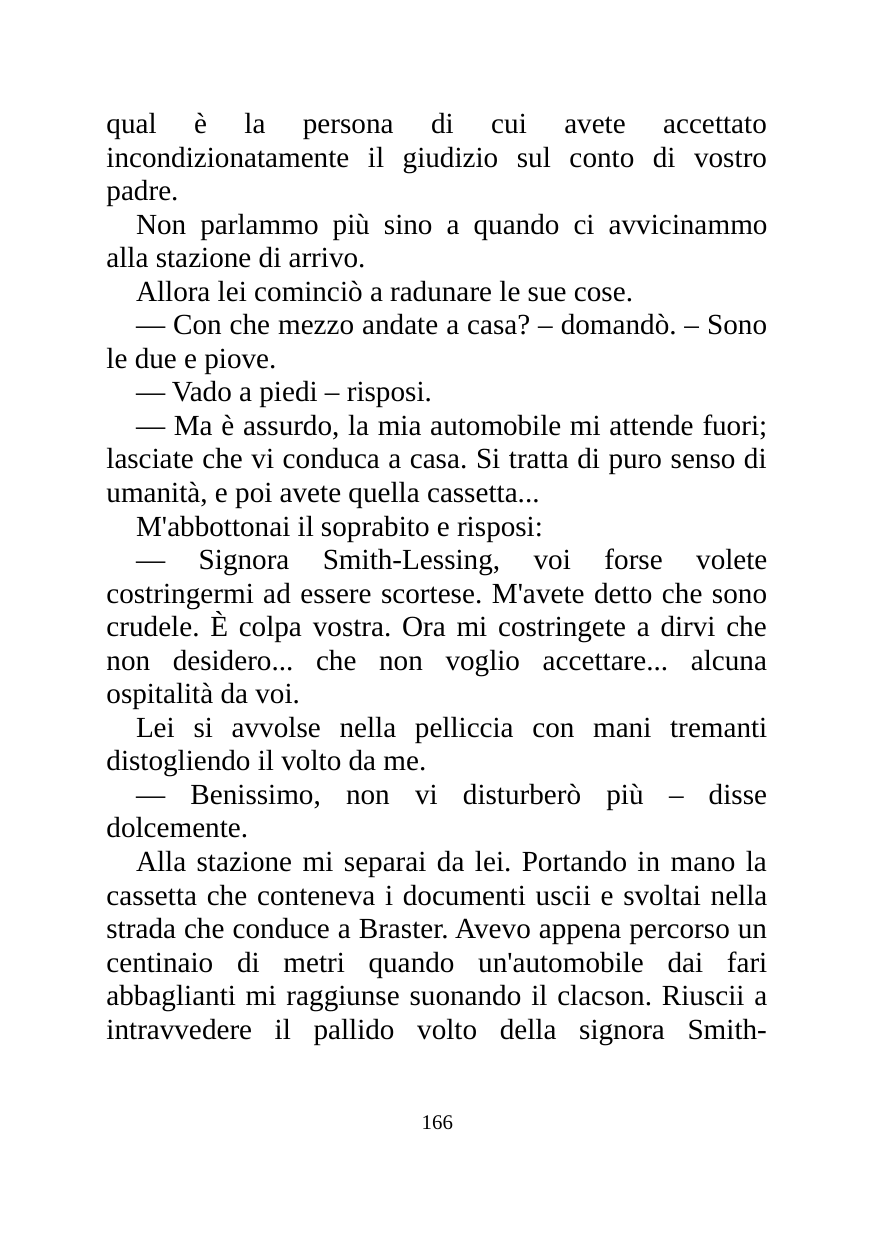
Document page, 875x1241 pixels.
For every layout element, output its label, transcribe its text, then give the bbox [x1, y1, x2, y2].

text Allora lei cominciò a radunare le sue cose. [106, 274, 768, 307]
text — Con che mezzo andate a casa? – domandò. – Sono le due e piove. [106, 307, 768, 374]
text Lei si avvolse nella pelliccia con mani tremanti distogliendo il volto da me. [106, 710, 768, 777]
text Alla stazione mi separai da lei. Portando in mano la cassetta che conteneva i documenti uscii e svoltai nella strada che conduce a Braster. Avevo appena percorso un centinaio di metri quando un'automobile dai fari abbaglianti mi raggiunse suonando il clacson. Riuscii a intravvedere il pallido volto della signora Smith- [106, 844, 768, 1045]
text — Signora Smith-Lessing, voi forse volete costringermi ad essere scortese. M'avete detto che sono crudele. È colpa vostra. Ora mi costringete a dirvi che non desidero... che non voglio accettare... alcuna ospitalità da voi. [106, 542, 768, 710]
text — Ma è assurdo, la mia automobile mi attende fuori; lasciate che vi conduca a casa. Si tratta di puro senso di umanità, e poi avete quella cassetta... [106, 408, 768, 509]
text qual è la persona di cui avete accettato incondizionatamente il giudizio sul conto di vostro padre. [106, 106, 768, 207]
text M'abbottonai il soprabito e risposi: [106, 509, 768, 542]
text Non parlammo più sino a quando ci avvicinammo alla stazione di arrivo. [106, 207, 768, 274]
text — Benissimo, non vi disturberò più – disse dolcemente. [106, 777, 768, 844]
text — Vado a piedi – risposi. [106, 374, 768, 408]
